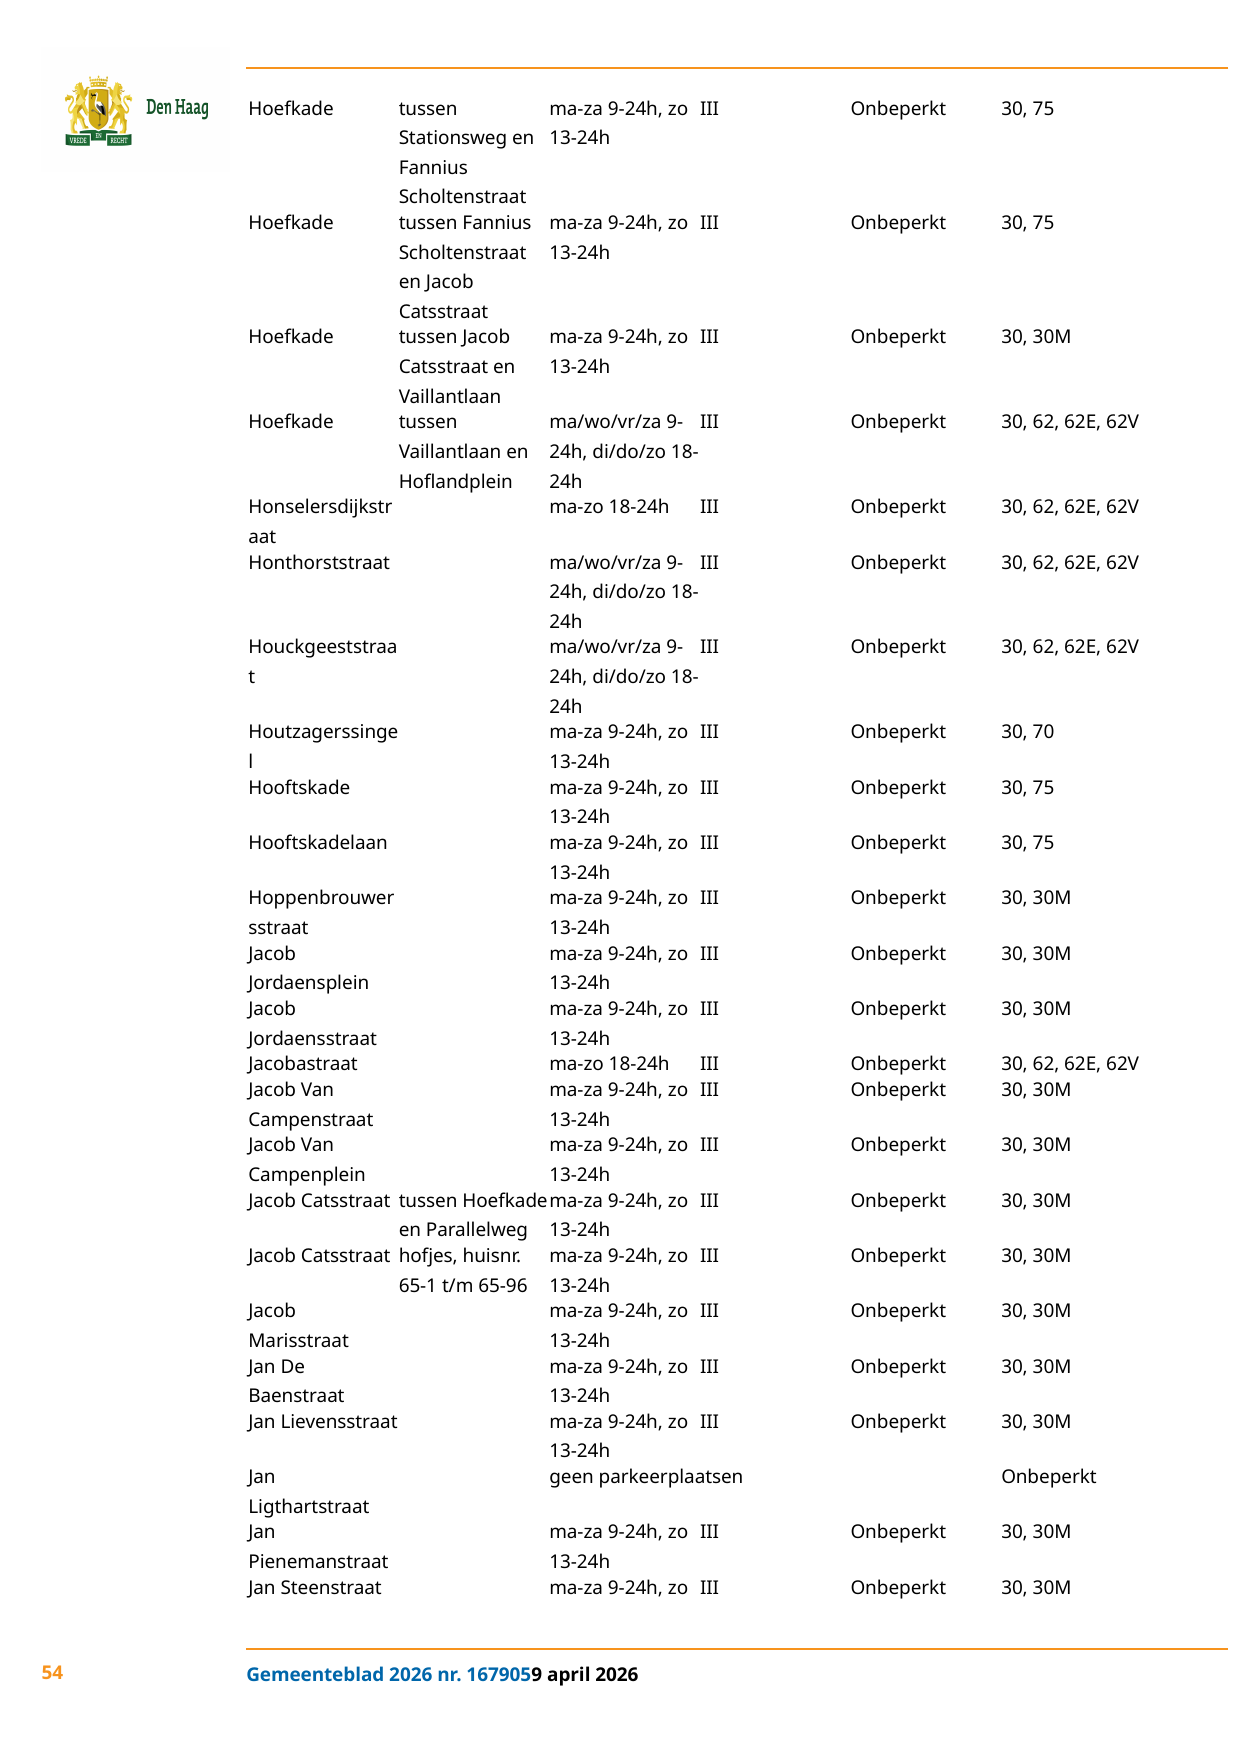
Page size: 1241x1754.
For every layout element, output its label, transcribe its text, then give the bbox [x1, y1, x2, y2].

table_cell III [700, 940, 850, 995]
table_cell ma-za 9-24h, zo 13-24h [549, 324, 700, 409]
table_cell III [700, 1408, 850, 1463]
table_cell ma-za 9-24h, zo 13-24h [549, 1187, 700, 1242]
table_cell Onbeperkt [850, 549, 1001, 634]
table_cell III [700, 549, 850, 634]
table_cell III [700, 1574, 850, 1600]
table_cell 30, 30M [1001, 1574, 1152, 1600]
table_cell [399, 719, 549, 774]
table_cell III [700, 209, 850, 324]
table_cell 30, 62, 62E, 62V [1001, 494, 1152, 549]
table_cell [399, 494, 549, 549]
table_cell Hoppenbrouwersstraat [248, 885, 398, 940]
table_cell ma-za 9-24h, zo 13-24h [549, 95, 700, 209]
table_cell hofjes, huisnr. 65-1 t/m 65-96 [399, 1242, 549, 1297]
table_cell Jan Pienemanstraat [248, 1519, 398, 1574]
table_cell ma-za 9-24h, zo 13-24h [549, 1408, 700, 1463]
table_cell Houckgeeststraat [248, 634, 398, 719]
table_cell [399, 885, 549, 940]
table_cell Jan Lievensstraat [248, 1408, 398, 1463]
table_cell ma/wo/vr/za 9-24h, di/do/zo 18-24h [549, 549, 700, 634]
table_cell ma-za 9-24h, zo 13-24h [549, 209, 700, 324]
table_cell Onbeperkt [850, 1408, 1001, 1463]
table_cell Hoefkade [248, 409, 398, 493]
table_cell ma-za 9-24h, zo 13-24h [549, 1298, 700, 1353]
table_cell Onbeperkt [850, 1051, 1001, 1076]
table_cell ma-za 9-24h, zo 13-24h [549, 1132, 700, 1187]
table_cell [399, 1353, 549, 1408]
table_cell Onbeperkt [850, 885, 1001, 940]
table_cell Jacob Catsstraat [248, 1187, 398, 1242]
table_cell 30, 30M [1001, 940, 1152, 995]
table_cell III [700, 1242, 850, 1297]
table_cell Onbeperkt [850, 1574, 1001, 1600]
table_cell 30, 75 [1001, 95, 1152, 209]
table_cell ma-zo 18-24h [549, 494, 700, 549]
table_cell Onbeperkt [850, 1353, 1001, 1408]
table_cell III [700, 494, 850, 549]
table_cell [399, 1132, 549, 1187]
table_cell III [700, 829, 850, 884]
table_cell 30, 62, 62E, 62V [1001, 549, 1152, 634]
table_cell 30, 30M [1001, 324, 1152, 409]
table_cell 30, 30M [1001, 1298, 1152, 1353]
table_cell Hoefkade [248, 324, 398, 409]
table_cell [850, 1464, 1001, 1519]
table_cell III [700, 1051, 850, 1076]
table_cell 30, 30M [1001, 1076, 1152, 1132]
table_cell Jacob Van Campenstraat [248, 1076, 398, 1132]
table_cell Onbeperkt [850, 829, 1001, 884]
table_cell III [700, 774, 850, 829]
table_cell Onbeperkt [850, 1519, 1001, 1574]
table_cell III [700, 1353, 850, 1408]
table_cell Jacob Van Campenplein [248, 1132, 398, 1187]
table_cell Onbeperkt [850, 719, 1001, 774]
table_cell [399, 774, 549, 829]
table_cell Hooftskade [248, 774, 398, 829]
table_cell Jacob Marisstraat [248, 1298, 398, 1353]
table_cell 30, 62, 62E, 62V [1001, 409, 1152, 493]
table_cell geen parkeerplaatsen [549, 1464, 850, 1519]
table_cell ma-zo 18-24h [549, 1051, 700, 1076]
table_cell ma-za 9-24h, zo 13-24h [549, 774, 700, 829]
table_cell III [700, 634, 850, 719]
table_cell ma-za 9-24h, zo 13-24h [549, 1353, 700, 1408]
table_cell Jacob Catsstraat [248, 1242, 398, 1297]
picture [41, 47, 231, 172]
table_cell Honthorststraat [248, 549, 398, 634]
table_cell 30, 75 [1001, 774, 1152, 829]
table_cell 30, 30M [1001, 1353, 1152, 1408]
table_cell III [700, 95, 850, 209]
table_cell 30, 30M [1001, 1132, 1152, 1187]
table_cell Hooftskadelaan [248, 829, 398, 884]
table_cell [399, 1298, 549, 1353]
table_cell ma-za 9-24h, zo 13-24h [549, 719, 700, 774]
table_cell Onbeperkt [850, 995, 1001, 1051]
table_cell [399, 1519, 549, 1574]
table_cell III [700, 1519, 850, 1574]
table_cell III [700, 1132, 850, 1187]
table_cell Jacobastraat [248, 1051, 398, 1076]
table_cell Onbeperkt [850, 1076, 1001, 1132]
table_cell Houtzagerssingel [248, 719, 398, 774]
table_cell III [700, 1076, 850, 1132]
table_cell Onbeperkt [850, 1187, 1001, 1242]
table_cell ma-za 9-24h, zo [549, 1574, 700, 1600]
table_cell 30, 30M [1001, 1408, 1152, 1463]
table_cell [399, 829, 549, 884]
table_cell [399, 1574, 549, 1600]
table_cell Onbeperkt [1001, 1464, 1152, 1519]
table_cell Jan Ligthartstraat [248, 1464, 398, 1519]
table_cell tussen Hoefkade en Parallelweg [399, 1187, 549, 1242]
table_cell [399, 549, 549, 634]
table_cell tussen Fannius Scholtenstraat en Jacob Catsstraat [399, 209, 549, 324]
table_cell [399, 1051, 549, 1076]
table_cell Onbeperkt [850, 1298, 1001, 1353]
table_cell 30, 75 [1001, 209, 1152, 324]
table_cell [399, 634, 549, 719]
table_cell III [700, 995, 850, 1051]
table_cell tussen Vaillantlaan en Hoflandplein [399, 409, 549, 493]
table_cell ma-za 9-24h, zo 13-24h [549, 995, 700, 1051]
table_cell [399, 940, 549, 995]
table_cell ma-za 9-24h, zo 13-24h [549, 1242, 700, 1297]
table_cell 30, 30M [1001, 1519, 1152, 1574]
table_cell ma-za 9-24h, zo 13-24h [549, 940, 700, 995]
table_cell ma-za 9-24h, zo 13-24h [549, 885, 700, 940]
table_cell Onbeperkt [850, 1242, 1001, 1297]
table_cell III [700, 324, 850, 409]
table_cell III [700, 1187, 850, 1242]
table_cell 30, 70 [1001, 719, 1152, 774]
table_cell Onbeperkt [850, 95, 1001, 209]
table_cell Jan De Baenstraat [248, 1353, 398, 1408]
table_cell III [700, 409, 850, 493]
table_cell 30, 75 [1001, 829, 1152, 884]
table_cell Onbeperkt [850, 494, 1001, 549]
table_cell tussen Stationsweg en Fannius Scholtenstraat [399, 95, 549, 209]
table_cell Onbeperkt [850, 324, 1001, 409]
table_cell ma-za 9-24h, zo 13-24h [549, 1519, 700, 1574]
table_cell Jacob Jordaensplein [248, 940, 398, 995]
table_cell Onbeperkt [850, 634, 1001, 719]
table_cell III [700, 885, 850, 940]
table_cell [399, 1076, 549, 1132]
table_cell Hoefkade [248, 209, 398, 324]
table_cell tussen Jacob Catsstraat en Vaillantlaan [399, 324, 549, 409]
table_cell 30, 62, 62E, 62V [1001, 634, 1152, 719]
table_cell Hoefkade [248, 95, 398, 209]
table_cell Onbeperkt [850, 1132, 1001, 1187]
table_cell Jacob Jordaensstraat [248, 995, 398, 1051]
table_cell Onbeperkt [850, 774, 1001, 829]
table_cell [399, 1464, 549, 1519]
table_cell ma/wo/vr/za 9-24h, di/do/zo 18-24h [549, 634, 700, 719]
table_cell 30, 30M [1001, 995, 1152, 1051]
table_cell 30, 30M [1001, 885, 1152, 940]
table_cell 30, 30M [1001, 1242, 1152, 1297]
table_cell Jan Steenstraat [248, 1574, 398, 1600]
table_cell 30, 62, 62E, 62V [1001, 1051, 1152, 1076]
table_cell ma-za 9-24h, zo 13-24h [549, 1076, 700, 1132]
table_cell ma-za 9-24h, zo 13-24h [549, 829, 700, 884]
table_cell Onbeperkt [850, 209, 1001, 324]
table_cell ma/wo/vr/za 9-24h, di/do/zo 18-24h [549, 409, 700, 493]
table_cell III [700, 1298, 850, 1353]
table_cell Onbeperkt [850, 940, 1001, 995]
table_cell Onbeperkt [850, 409, 1001, 493]
table_cell 30, 30M [1001, 1187, 1152, 1242]
table_cell [399, 995, 549, 1051]
table_cell [399, 1408, 549, 1463]
table_cell III [700, 719, 850, 774]
table_cell Honselersdijkstraat [248, 494, 398, 549]
